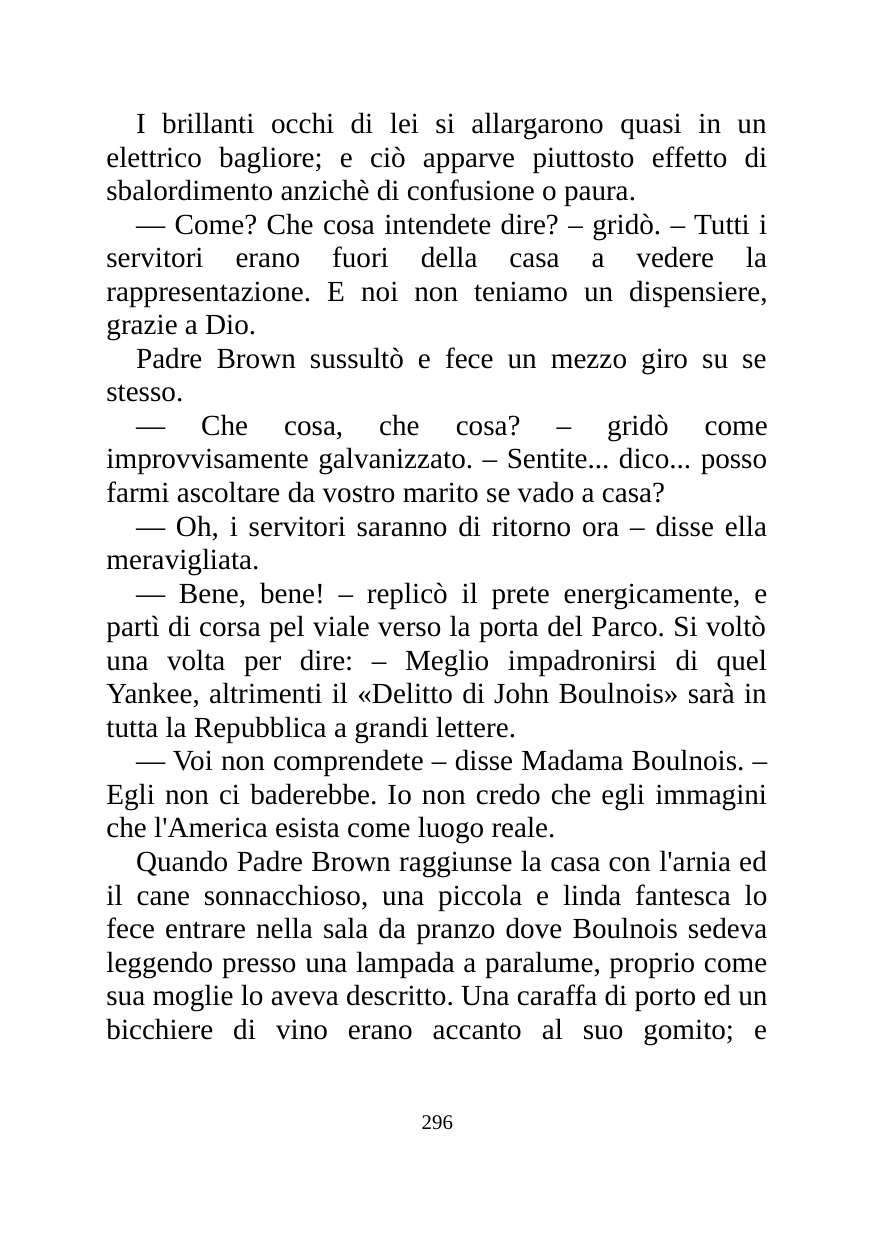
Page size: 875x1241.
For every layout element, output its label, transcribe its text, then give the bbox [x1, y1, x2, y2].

text Padre Brown sussultò e fece un mezzo giro su se stesso. [106, 341, 768, 408]
text — Che cosa, che cosa? – gridò come improvvisamente galvanizzato. – Sentite... dico... posso farmi ascoltare da vostro marito se vado a casa? [106, 408, 768, 509]
text — Oh, i servitori saranno di ritorno ora – disse ella meravigliata. [106, 509, 768, 576]
text — Come? Che cosa intendete dire? – gridò. – Tutti i servitori erano fuori della casa a vedere la rappresentazione. E noi non teniamo un dispensiere, grazie a Dio. [106, 207, 768, 341]
text — Voi non comprendete – disse Madama Boulnois. – Egli non ci baderebbe. Io non credo che egli immagini che l'America esista come luogo reale. [106, 743, 768, 844]
text Quando Padre Brown raggiunse la casa con l'arnia ed il cane sonnacchioso, una piccola e linda fantesca lo fece entrare nella sala da pranzo dove Boulnois sedeva leggendo presso una lampada a paralume, proprio come sua moglie lo aveva descritto. Una caraffa di porto ed un bicchiere di vino erano accanto al suo gomito; e [106, 844, 768, 1045]
text — Bene, bene! – replicò il prete energicamente, e partì di corsa pel viale verso la porta del Parco. Si voltò una volta per dire: – Meglio impadronirsi di quel Yankee, altrimenti il «Delitto di John Boulnois» sarà in tutta la Repubblica a grandi lettere. [106, 576, 768, 743]
text I brillanti occhi di lei si allargarono quasi in un elettrico bagliore; e ciò apparve piuttosto effetto di sbalordimento anzichè di confusione o paura. [106, 106, 768, 207]
